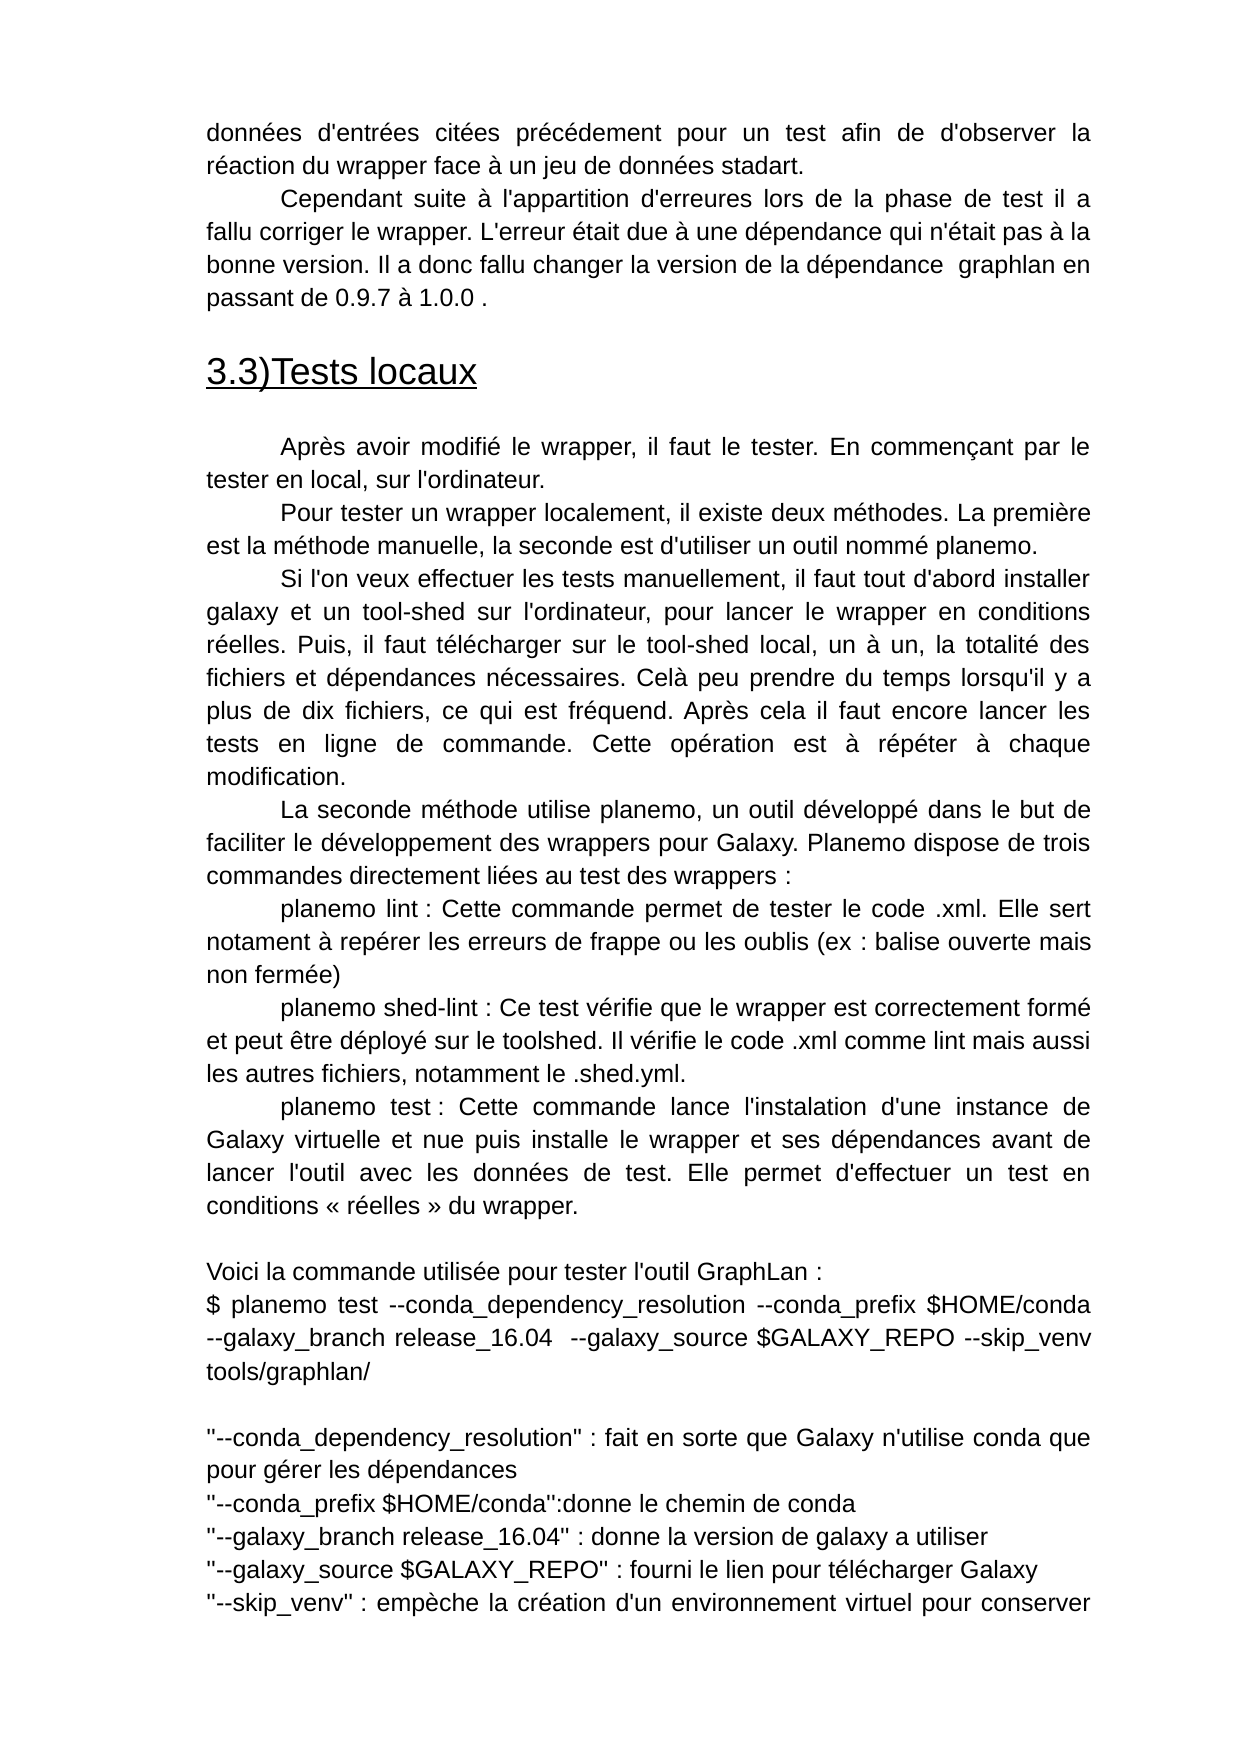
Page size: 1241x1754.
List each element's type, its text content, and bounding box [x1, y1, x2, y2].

text planemo test : Cette commande lance l'instalation d'une instance de Galaxy virtuelle et nue puis installe le wrapper et ses dépendances avant de lancer l'outil avec les données de test. Elle permet d'effectuer un test en conditions « réelles » du wrapper. [206, 1092, 1092, 1220]
text Cependant suite à l'appartition d'erreures lors de la phase de test il a fallu corriger le wrapper. L'erreur était due à une dépendance qui n'était pas à la bonne version. Il a donc fallu changer la version de la dépendance graphlan en passant de 0.9.7 à 1.0.0 . [206, 184, 1092, 312]
text Après avoir modifié le wrapper, il faut le tester. En commençant par le tester en local, sur l'ordinateur. [206, 432, 1092, 494]
text ''--conda_prefix $HOME/conda'':donne le chemin de conda [206, 1488, 1092, 1517]
text Voici la commande utilisée pour tester l'outil GraphLan : [206, 1257, 1092, 1286]
text planemo shed-lint : Ce test vérifie que le wrapper est correctement formé et peut être déployé sur le toolshed. Il vérifie le code .xml comme lint mais aussi les autres fichiers, notamment le .shed.yml. [206, 993, 1092, 1088]
text ''--skip_venv'' : empèche la création d'un environnement virtuel pour conserver [206, 1588, 1092, 1616]
text Pour tester un wrapper localement, il existe deux méthodes. La première est la méthode manuelle, la seconde est d'utiliser un outil nommé planemo. [206, 498, 1092, 560]
text 3.3)Tests locaux [206, 349, 1092, 392]
text ''--galaxy_branch release_16.04'' : donne la version de galaxy a utiliser [206, 1522, 1092, 1550]
text planemo lint : Cette commande permet de tester le code .xml. Elle sert notament à repérer les erreurs de frappe ou les oublis (ex : balise ouverte mais non fermée) [206, 894, 1092, 989]
text La seconde méthode utilise planemo, un outil développé dans le but de faciliter le développement des wrappers pour Galaxy. Planemo dispose de trois commandes directement liées au test des wrappers : [206, 795, 1092, 890]
text ''--galaxy_source $GALAXY_REPO'' : fourni le lien pour télécharger Galaxy [206, 1554, 1092, 1583]
text Si l'on veux effectuer les tests manuellement, il faut tout d'abord installer galaxy et un tool-shed sur l'ordinateur, pour lancer le wrapper en conditions réelles. Puis, il faut télécharger sur le tool-shed local, un à un, la totalité des fichiers et dépendances nécessaires. Celà peu prendre du temps lorsqu'il y a plus de dix fichiers, ce qui est fréquend. Après cela il faut encore lancer les tests en ligne de commande. Cette opération est à répéter à chaque modification. [206, 564, 1092, 791]
text ''--conda_dependency_resolution'' : fait en sorte que Galaxy n'utilise conda que pour gérer les dépendances [206, 1422, 1092, 1484]
text $ planemo test --conda_dependency_resolution --conda_prefix $HOME/conda --galaxy_branch release_16.04 --galaxy_source $GALAXY_REPO --skip_venv tools/graphlan/ [206, 1290, 1092, 1385]
text données d'entrées citées précédement pour un test afin de d'observer la réaction du wrapper face à un jeu de données stadart. [206, 118, 1092, 180]
